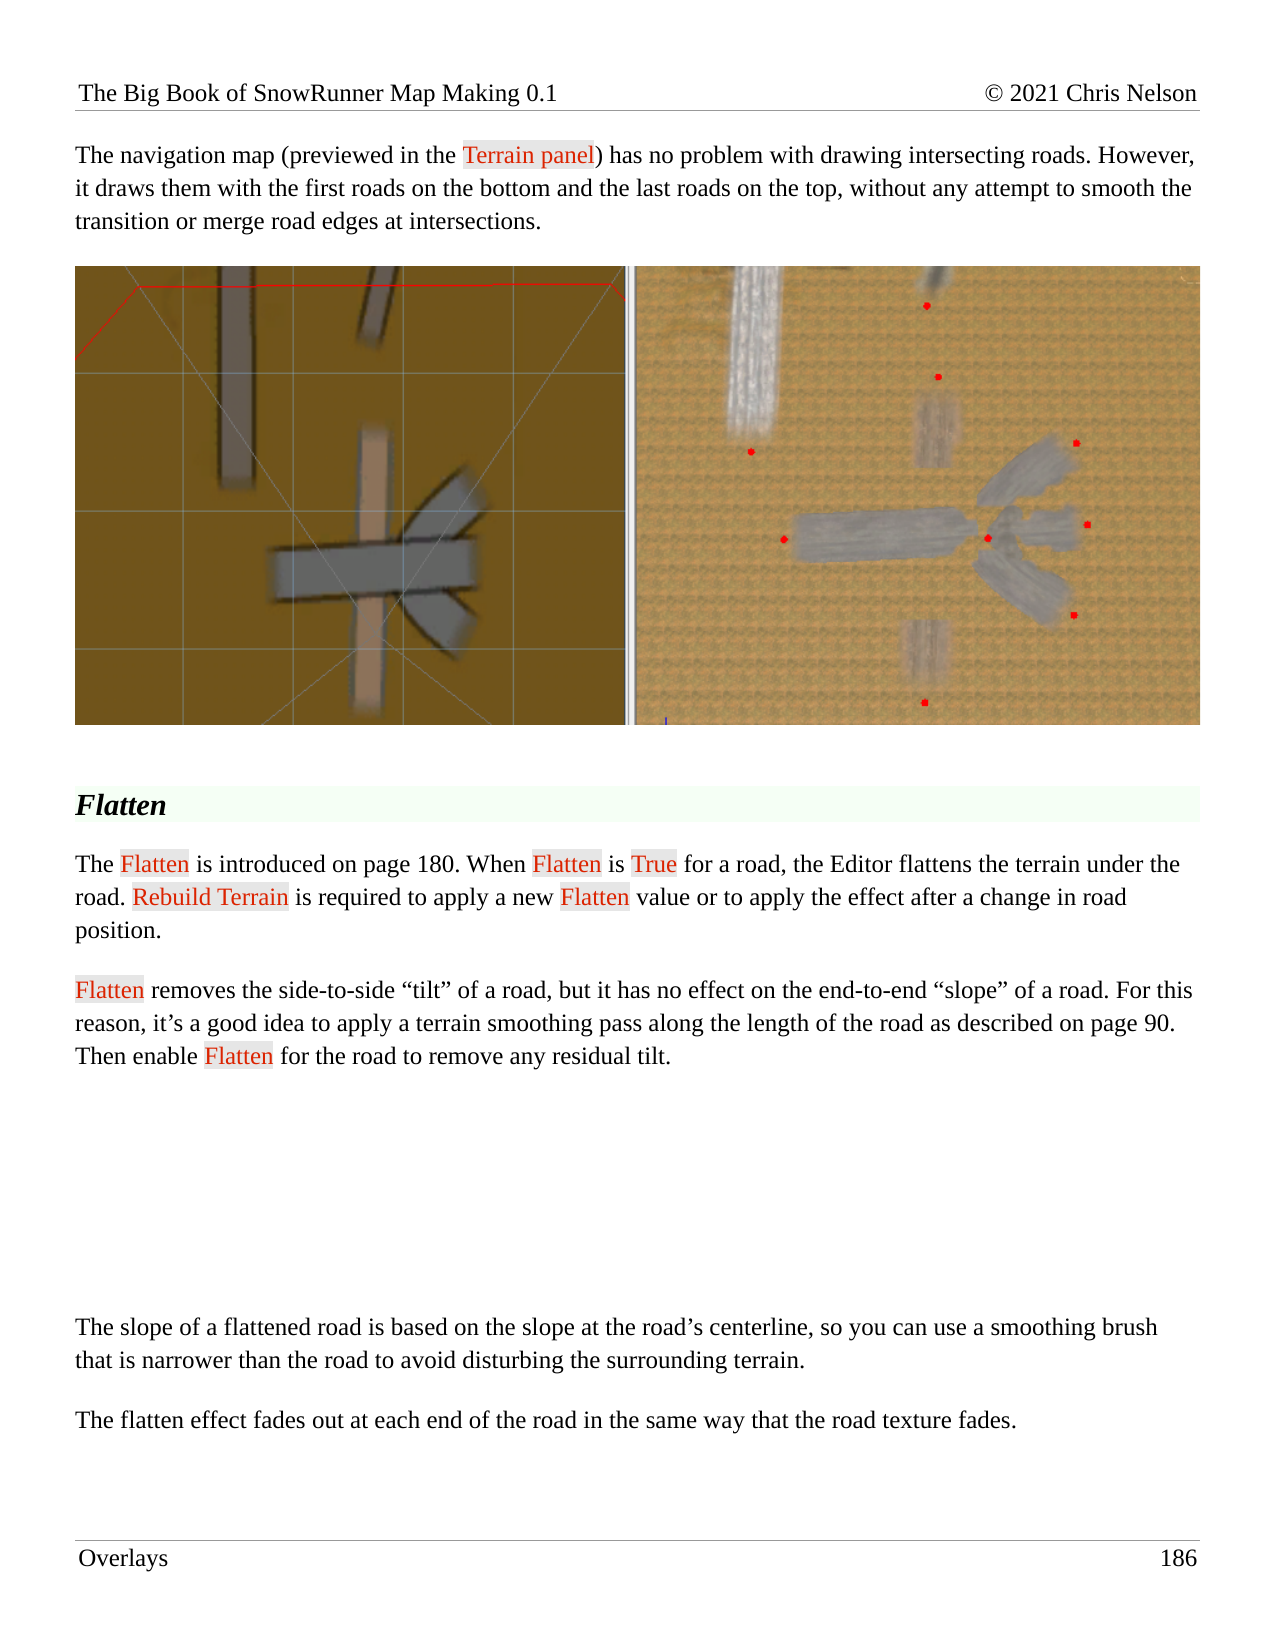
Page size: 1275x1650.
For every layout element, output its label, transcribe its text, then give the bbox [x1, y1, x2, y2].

subtitle Flatten [75, 786, 1200, 822]
text The Flatten is introduced on page 180. When Flatten is True for a road, the Editor flattens the terrain under the road. Rebuild Terrain is required to apply a new Flatten value or to apply the effect after a change in road position. [75, 849, 1200, 943]
text The slope of a flattened road is based on the slope at the road’s centerline, so you can use a smoothing brush that is narrower than the road to avoid disturbing the surrounding terrain. [75, 1312, 1200, 1374]
picture [75, 266, 1200, 725]
text Flatten removes the side-to-side “tilt” of a road, but it has no effect on the end-to-end “slope” of a road. For this reason, it’s a good idea to apply a terrain smoothing pass along the length of the road as described on page 90. Then enable Flatten for the road to remove any residual tilt. [75, 975, 1200, 1069]
text The flatten effect fades out at each end of the road in the same way that the road texture fades. [75, 1405, 1200, 1434]
text The navigation map (previewed in the Terrain panel) has no problem with drawing intersecting roads. However, it draws them with the first roads on the bottom and the last roads on the top, without any attempt to smooth the transition or merge road edges at intersections. [75, 140, 1200, 235]
